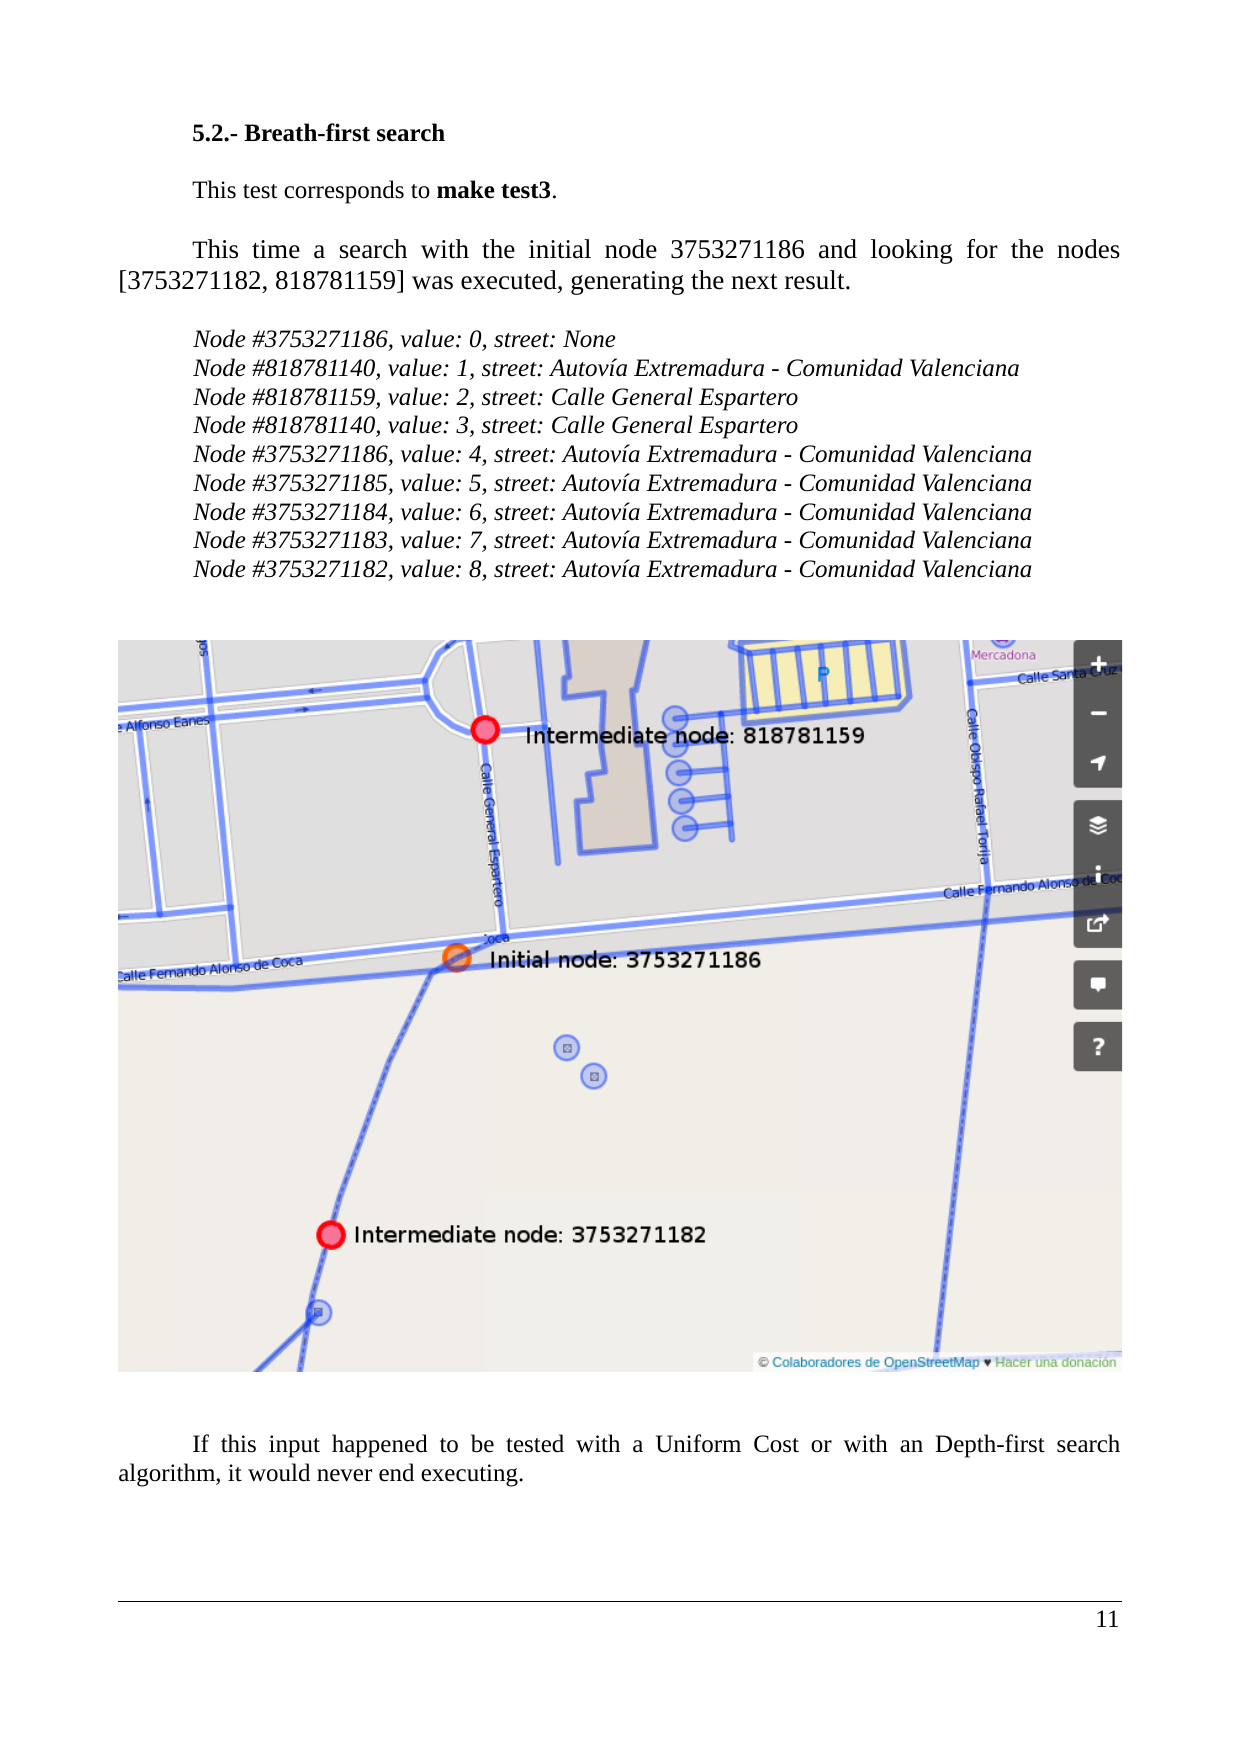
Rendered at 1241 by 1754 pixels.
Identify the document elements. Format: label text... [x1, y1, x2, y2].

text Node #818781159, value: 2, street: Calle General Espartero [193, 382, 1122, 410]
text Node #3753271186, value: 0, street: None [193, 324, 1122, 353]
text If this input happened to be tested with a Uniform Cost or with an Depth-first search algorithm, it would never end executing. [118, 1429, 1122, 1487]
text Node #3753271185, value: 5, street: Autovía Extremadura - Comunidad Valenciana [193, 468, 1122, 497]
picture [118, 640, 1123, 1372]
text This time a search with the initial node 3753271186 and looking for the nodes [3753271182, 818781159] was executed, generating the next result. [118, 233, 1122, 295]
text This test corresponds to make test3. [118, 176, 1122, 204]
text 5.2.- Breath-first search [118, 118, 1122, 147]
text Node #818781140, value: 3, street: Calle General Espartero [193, 410, 1122, 439]
text Node #3753271186, value: 4, street: Autovía Extremadura - Comunidad Valenciana [193, 439, 1122, 468]
text Node #3753271183, value: 7, street: Autovía Extremadura - Comunidad Valenciana [193, 525, 1122, 554]
text Node #3753271184, value: 6, street: Autovía Extremadura - Comunidad Valenciana [193, 497, 1122, 525]
text Node #818781140, value: 1, street: Autovía Extremadura - Comunidad Valenciana [193, 353, 1122, 382]
text Node #3753271182, value: 8, street: Autovía Extremadura - Comunidad Valenciana [193, 554, 1122, 583]
